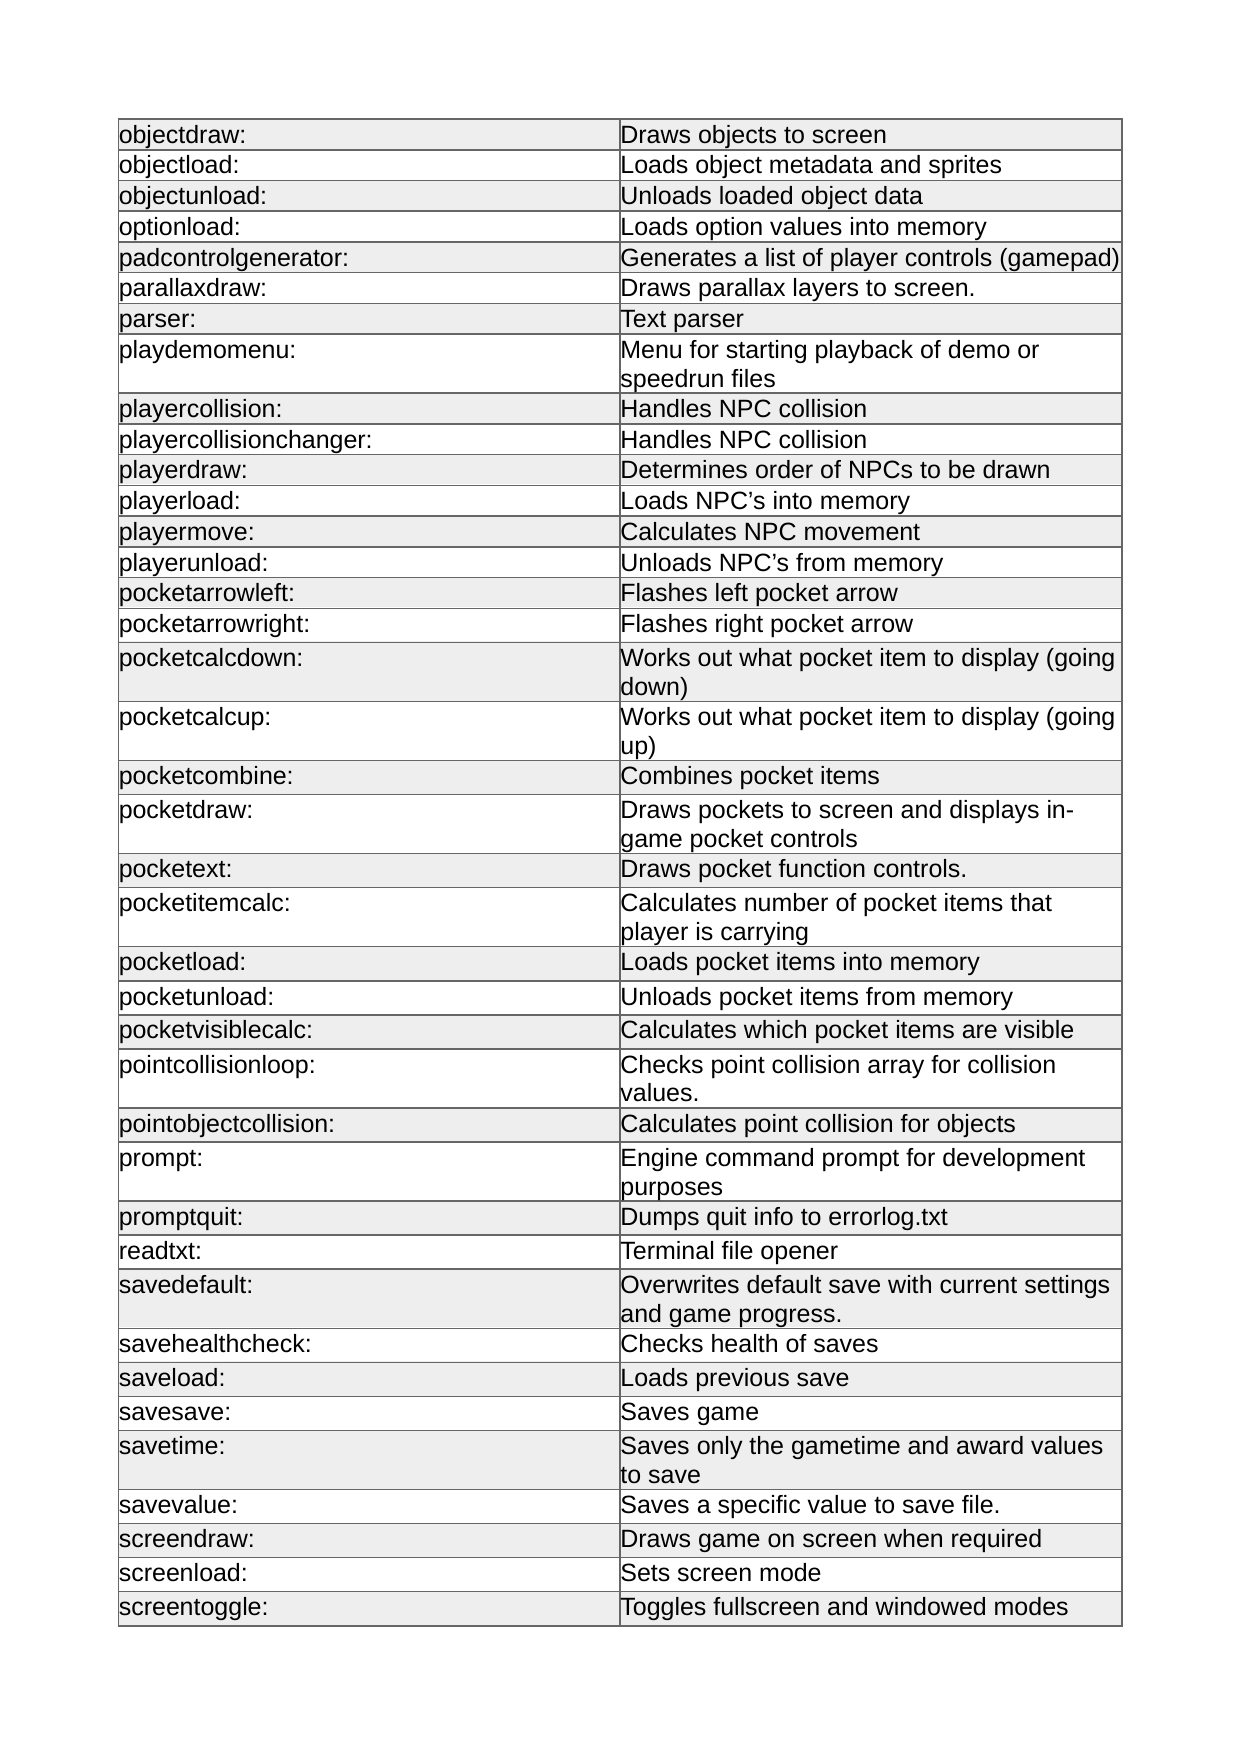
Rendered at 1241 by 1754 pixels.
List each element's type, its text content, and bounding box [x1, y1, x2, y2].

table_cell playerdraw: [119, 455, 619, 484]
table_cell Unloads NPC’s from memory [621, 548, 1121, 577]
table_cell Engine command prompt for development purposes [621, 1143, 1121, 1200]
table_cell playdemomenu: [119, 335, 619, 392]
table_cell Determines order of NPCs to be drawn [621, 455, 1121, 484]
table_cell pocketarrowleft: [119, 578, 619, 607]
table_cell pocketarrowright: [119, 609, 619, 641]
table_cell savesave: [119, 1397, 619, 1429]
table_cell playercollisionchanger: [119, 425, 619, 454]
table_cell Loads option values into memory [621, 212, 1121, 241]
table_cell Draws objects to screen [621, 120, 1121, 149]
table_cell objectdraw: [119, 120, 619, 149]
table_cell promptquit: [119, 1202, 619, 1234]
table_cell Loads object metadata and sprites [621, 151, 1121, 179]
table_cell Calculates which pocket items are visible [621, 1016, 1121, 1048]
table_cell Saves only the gametime and award values to save [621, 1431, 1121, 1489]
table_cell savehealthcheck: [119, 1329, 619, 1361]
table_cell Calculates point collision for objects [621, 1109, 1121, 1141]
table_cell Menu for starting playback of demo or speedrun files [621, 335, 1121, 392]
table_cell Checks health of saves [621, 1329, 1121, 1361]
table_cell Dumps quit info to errorlog.txt [621, 1202, 1121, 1234]
table_cell Sets screen mode [621, 1558, 1121, 1591]
table_cell Unloads loaded object data [621, 181, 1121, 210]
table_cell pocketcalcup: [119, 702, 619, 759]
table_cell Loads previous save [621, 1363, 1121, 1396]
table_cell screendraw: [119, 1524, 619, 1557]
table_cell pocketcalcdown: [119, 643, 619, 701]
table_cell screentoggle: [119, 1592, 619, 1625]
table_cell Unloads pocket items from memory [621, 982, 1121, 1014]
table_cell pocketload: [119, 947, 619, 980]
table_cell parallaxdraw: [119, 273, 619, 302]
table_cell playercollision: [119, 394, 619, 423]
table_cell Saves a specific value to save file. [621, 1490, 1121, 1523]
table_cell Draws pocket function controls. [621, 854, 1121, 887]
table_cell readtxt: [119, 1236, 619, 1268]
table_cell playermove: [119, 517, 619, 546]
table_cell savevalue: [119, 1490, 619, 1523]
table_cell pocketcombine: [119, 761, 619, 794]
table_cell padcontrolgenerator: [119, 243, 619, 272]
table_cell Draws game on screen when required [621, 1524, 1121, 1557]
table_cell Calculates number of pocket items that player is carrying [621, 888, 1121, 946]
table_cell Toggles fullscreen and windowed modes [621, 1592, 1121, 1625]
table_cell savetime: [119, 1431, 619, 1489]
table_cell parser: [119, 304, 619, 333]
table_cell pocketitemcalc: [119, 888, 619, 946]
table_cell Loads NPC’s into memory [621, 486, 1121, 515]
table_cell Handles NPC collision [621, 425, 1121, 454]
table_cell saveload: [119, 1363, 619, 1396]
table_cell Text parser [621, 304, 1121, 333]
table_cell screenload: [119, 1558, 619, 1591]
table_cell playerunload: [119, 548, 619, 577]
table_cell Flashes left pocket arrow [621, 578, 1121, 607]
table_cell Calculates NPC movement [621, 517, 1121, 546]
table_cell optionload: [119, 212, 619, 241]
table_cell pocketext: [119, 854, 619, 887]
table_cell objectunload: [119, 181, 619, 210]
table_cell Flashes right pocket arrow [621, 609, 1121, 641]
table_cell Works out what pocket item to display (going down) [621, 643, 1121, 701]
table_cell Draws pockets to screen and displays in-game pocket controls [621, 795, 1121, 853]
table_cell pocketunload: [119, 982, 619, 1014]
table_cell Saves game [621, 1397, 1121, 1429]
table_cell Loads pocket items into memory [621, 947, 1121, 980]
table_cell Generates a list of player controls (gamepad) [621, 243, 1121, 272]
table_cell Draws parallax layers to screen. [621, 273, 1121, 302]
table_cell pocketvisiblecalc: [119, 1016, 619, 1048]
table_cell objectload: [119, 151, 619, 179]
table_cell Combines pocket items [621, 761, 1121, 794]
table_cell prompt: [119, 1143, 619, 1200]
table_cell savedefault: [119, 1270, 619, 1327]
table_cell pocketdraw: [119, 795, 619, 853]
table_cell playerload: [119, 486, 619, 515]
table_cell pointcollisionloop: [119, 1050, 619, 1107]
table_cell pointobjectcollision: [119, 1109, 619, 1141]
table_cell Checks point collision array for collision values. [621, 1050, 1121, 1107]
table_cell Terminal file opener [621, 1236, 1121, 1268]
table_cell Handles NPC collision [621, 394, 1121, 423]
table_cell Works out what pocket item to display (going up) [621, 702, 1121, 759]
table_cell Overwrites default save with current settings and game progress. [621, 1270, 1121, 1327]
